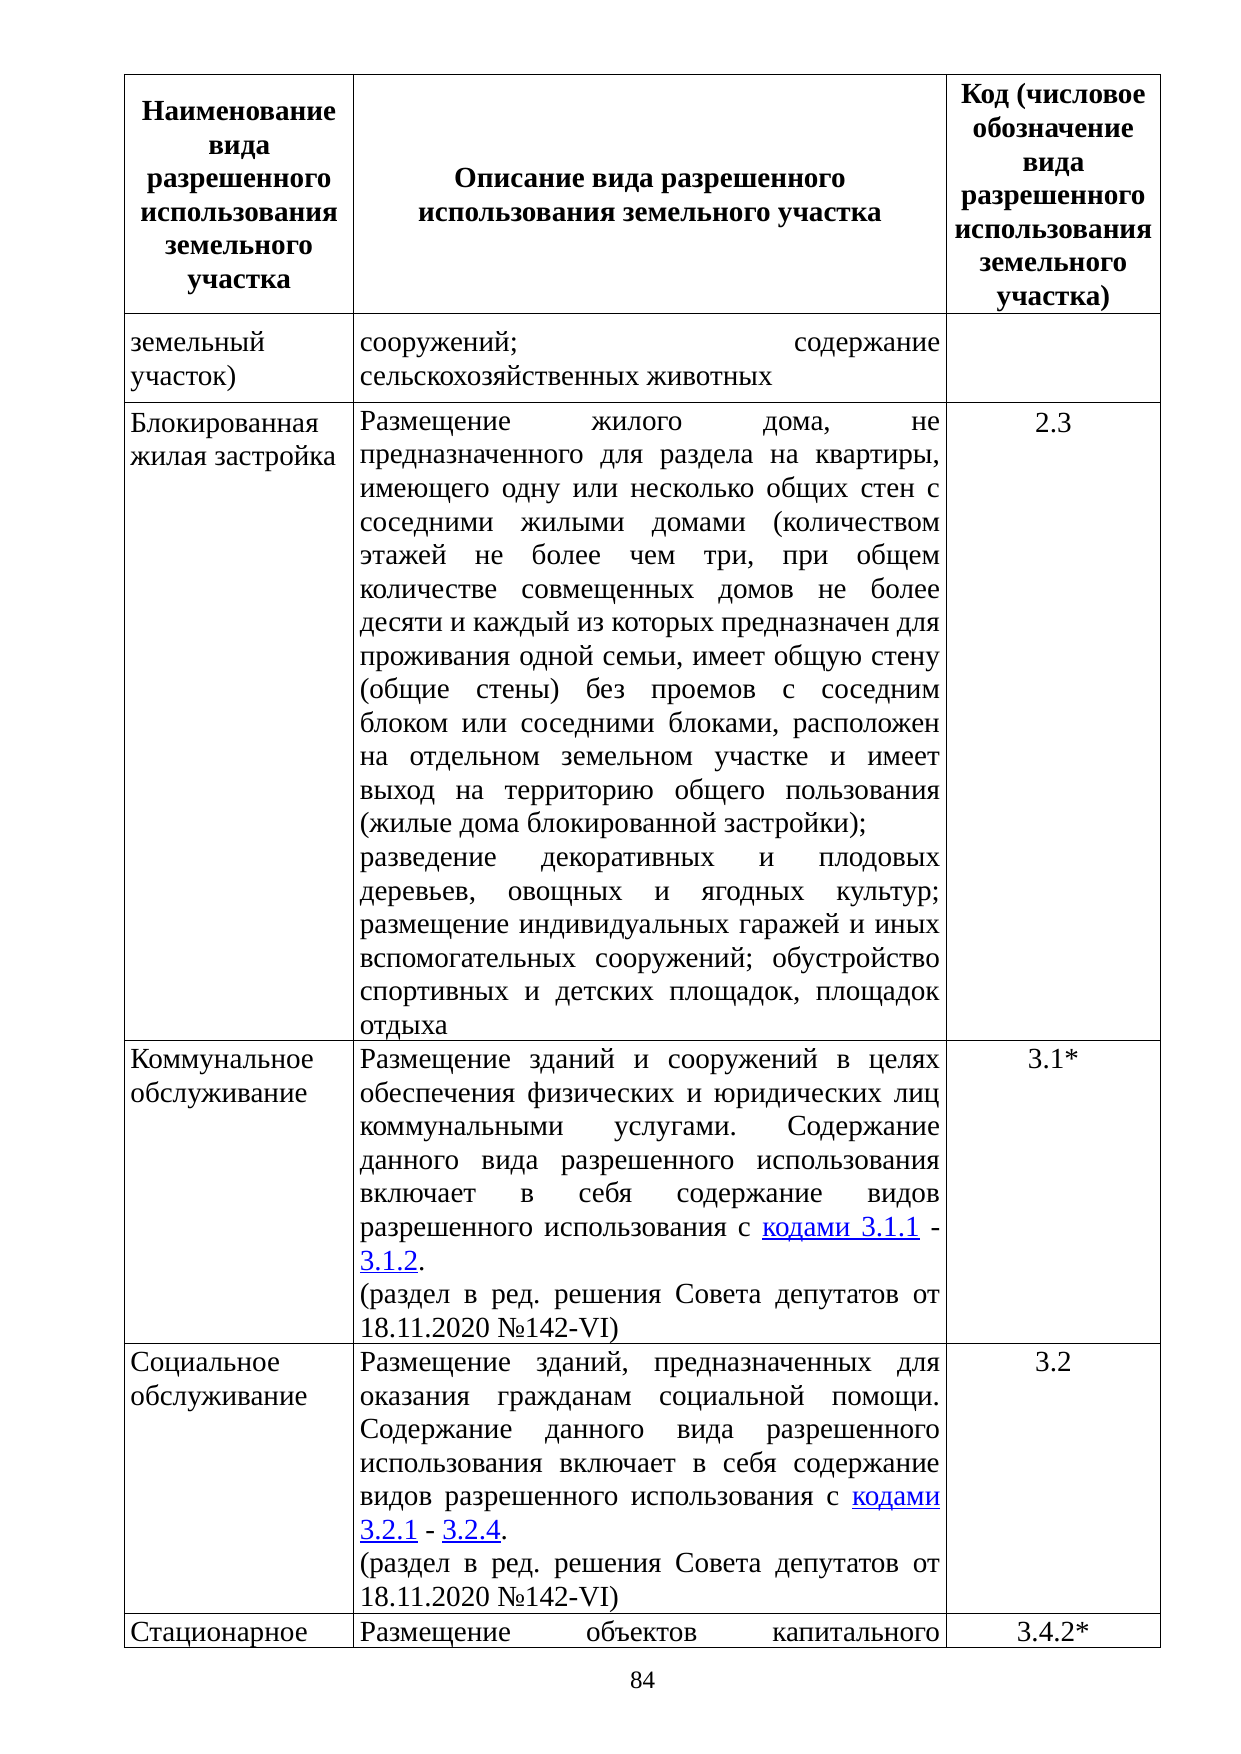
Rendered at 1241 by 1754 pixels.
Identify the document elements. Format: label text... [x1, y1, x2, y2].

table_cell 3.1* [947, 1041, 1160, 1343]
table_cell Размещение зданий и сооружений в целях обеспечения физических и юридических лиц коммунальными услугами. Содержание данного вида разрешенного использования включает в себя содержание видов разрешенного использования с кодами 3.1.1 - 3.1.2. (раздел в ред. решения Совета депутатов от 18.11.2020 №142-VI) [354, 1041, 946, 1343]
table_cell [947, 314, 1160, 402]
table_cell Блокированная жилая застройка [125, 403, 353, 1040]
table_cell Социальное обслуживание [125, 1344, 353, 1613]
table_cell Стационарное [125, 1614, 353, 1647]
table_cell 3.2 [947, 1344, 1160, 1613]
table_cell Размещение объектов капитального [354, 1614, 946, 1647]
table_cell 3.4.2* [947, 1614, 1160, 1647]
table_cell сооружений; содержание сельскохозяйственных животных [354, 314, 946, 402]
table_header Код (числовое обозначение вида разрешенного использования земельного участка) [947, 75, 1160, 313]
table_cell Размещение жилого дома, не предназначенного для раздела на квартиры, имеющего одну или несколько общих стен с соседними жилыми домами (количеством этажей не более чем три, при общем количестве совмещенных домов не более десяти и каждый из которых предназначен для проживания одной семьи, имеет общую стену (общие стены) без проемов с соседним блоком или соседними блоками, расположен на отдельном земельном участке и имеет выход на территорию общего пользования (жилые дома блокированной застройки); разведение декоративных и плодовых деревьев, овощных и ягодных культур; размещение индивидуальных гаражей и иных вспомогательных сооружений; обустройство спортивных и детских площадок, площадок отдыха [354, 403, 946, 1040]
table_header Описание вида разрешенного использования земельного участка [354, 75, 946, 313]
table_cell Коммунальное обслуживание [125, 1041, 353, 1343]
table_header Наименование вида разрешенного использования земельного участка [125, 75, 353, 313]
table_cell Размещение зданий, предназначенных для оказания гражданам социальной помощи. Содержание данного вида разрешенного использования включает в себя содержание видов разрешенного использования с кодами 3.2.1 - 3.2.4. (раздел в ред. решения Совета депутатов от 18.11.2020 №142-VI) [354, 1344, 946, 1613]
table_cell 2.3 [947, 403, 1160, 1040]
table_cell земельный участок) [125, 314, 353, 402]
